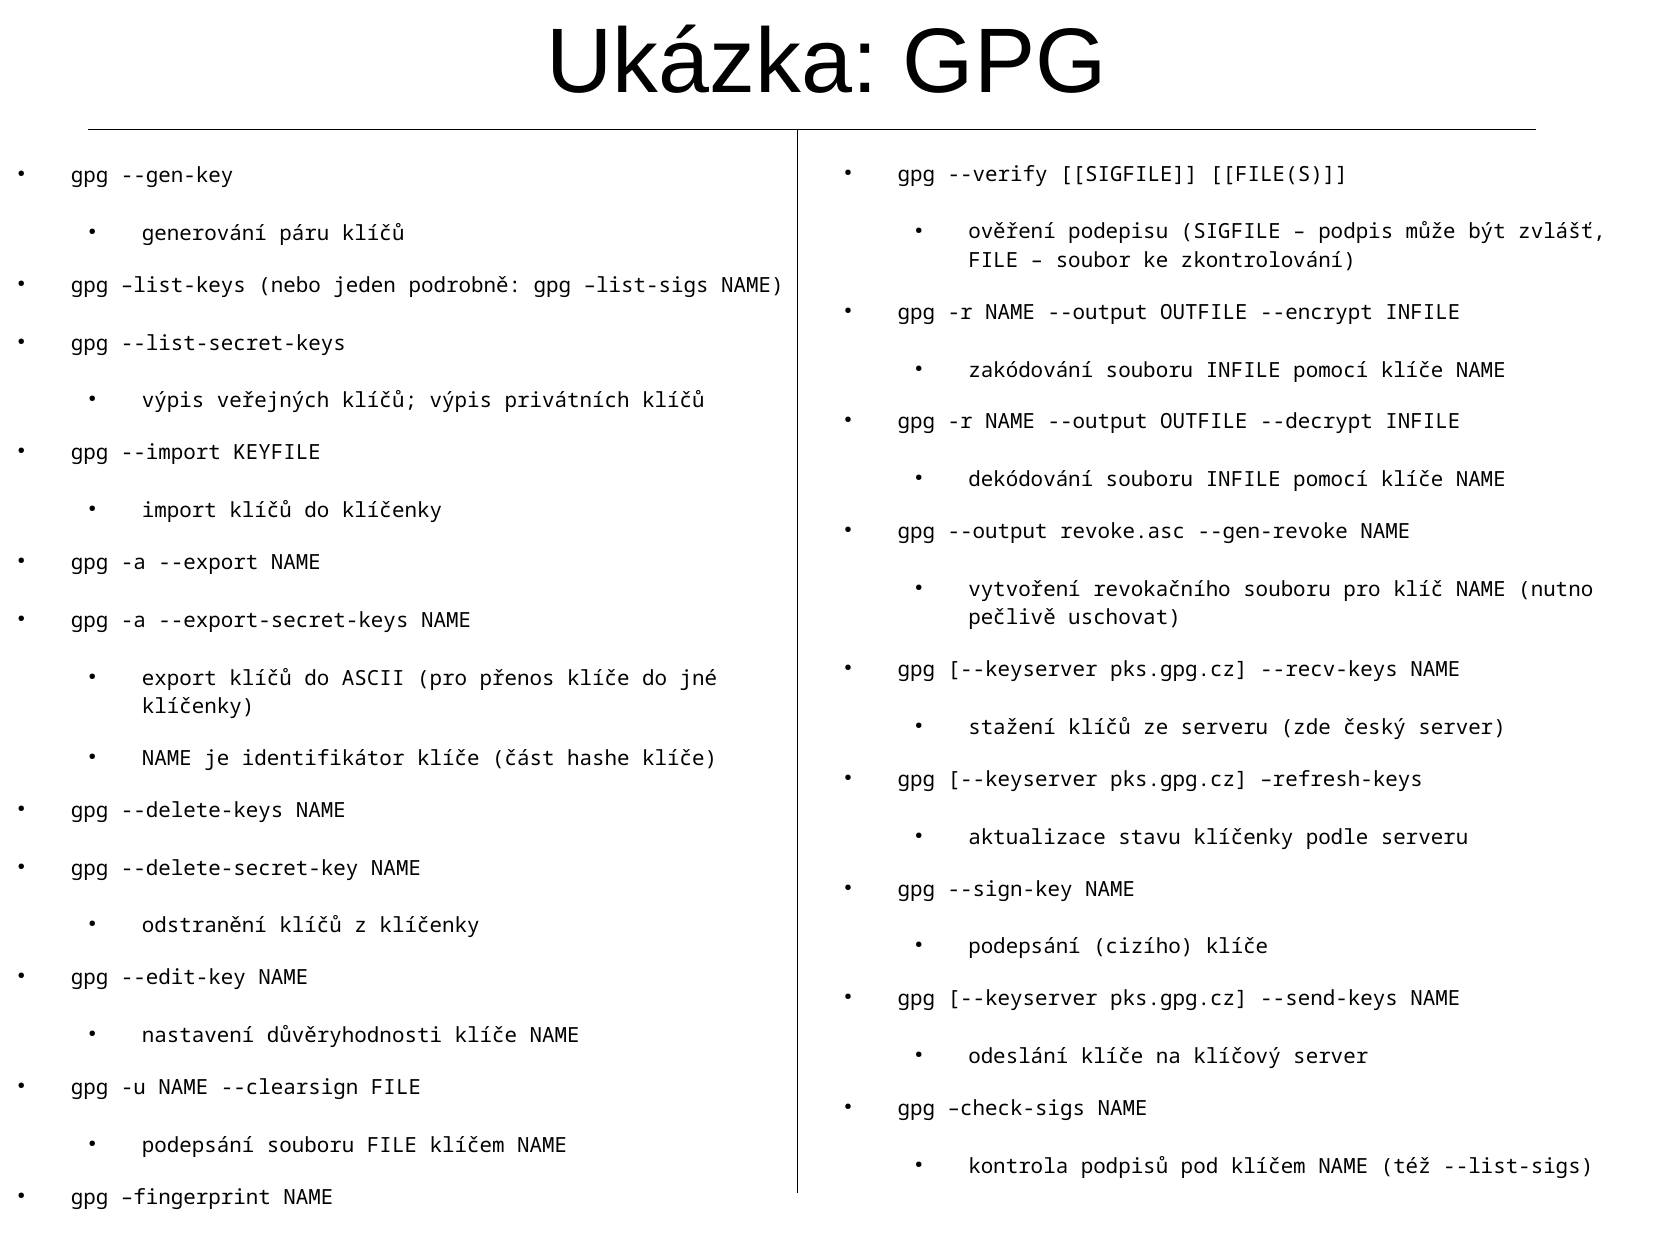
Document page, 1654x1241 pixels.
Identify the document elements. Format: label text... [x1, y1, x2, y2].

list gpg --gen-key generování páru klíčů gpg –list-keys (nebo jeden podrobně: gpg –list-sigs NAME) gpg --list-secret-keys výpis veřejných klíčů; výpis privátních klíčů gpg --import KEYFILE import klíčů do klíčenky gpg -a --export NAME gpg -a --export-secret-keys NAME export klíčů do ASCII (pro přenos klíče do jné klíčenky) NAME je identifikátor klíče (část hashe klíče) gpg --delete-keys NAME gpg --delete-secret-key NAME odstranění klíčů z klíčenky gpg --edit-key NAME nastavení důvěryhodnosti klíče NAME gpg -u NAME --clearsign FILE podepsání souboru FILE klíčem NAME gpg –fingerprint NAME výpis otisku klíče NAME [0, 160, 827, 1234]
list gpg --verify [[SIGFILE]] [[FILE(S)]] ověření podepisu (SIGFILE – podpis může být zvlášť, FILE – soubor ke zkontrolování) gpg -r NAME --output OUTFILE --encrypt INFILE zakódování souboru INFILE pomocí klíče NAME gpg -r NAME --output OUTFILE --decrypt INFILE dekódování souboru INFILE pomocí klíče NAME gpg --output revoke.asc --gen-revoke NAME vytvoření revokačního souboru pro klíč NAME (nutno pečlivě uschovat) gpg [--keyserver pks.gpg.cz] --recv-keys NAME stažení klíčů ze serveru (zde český server) gpg [--keyserver pks.gpg.cz] –refresh-keys aktualizace stavu klíčenky podle serveru gpg --sign-key NAME podepsání (cizího) klíče gpg [--keyserver pks.gpg.cz] --send-keys NAME odeslání klíče na klíčový server gpg –check-sigs NAME kontrola podpisů pod klíčem NAME (též --list-sigs) [826, 158, 1654, 1174]
title Ukázka: GPG [82, 9, 1571, 112]
